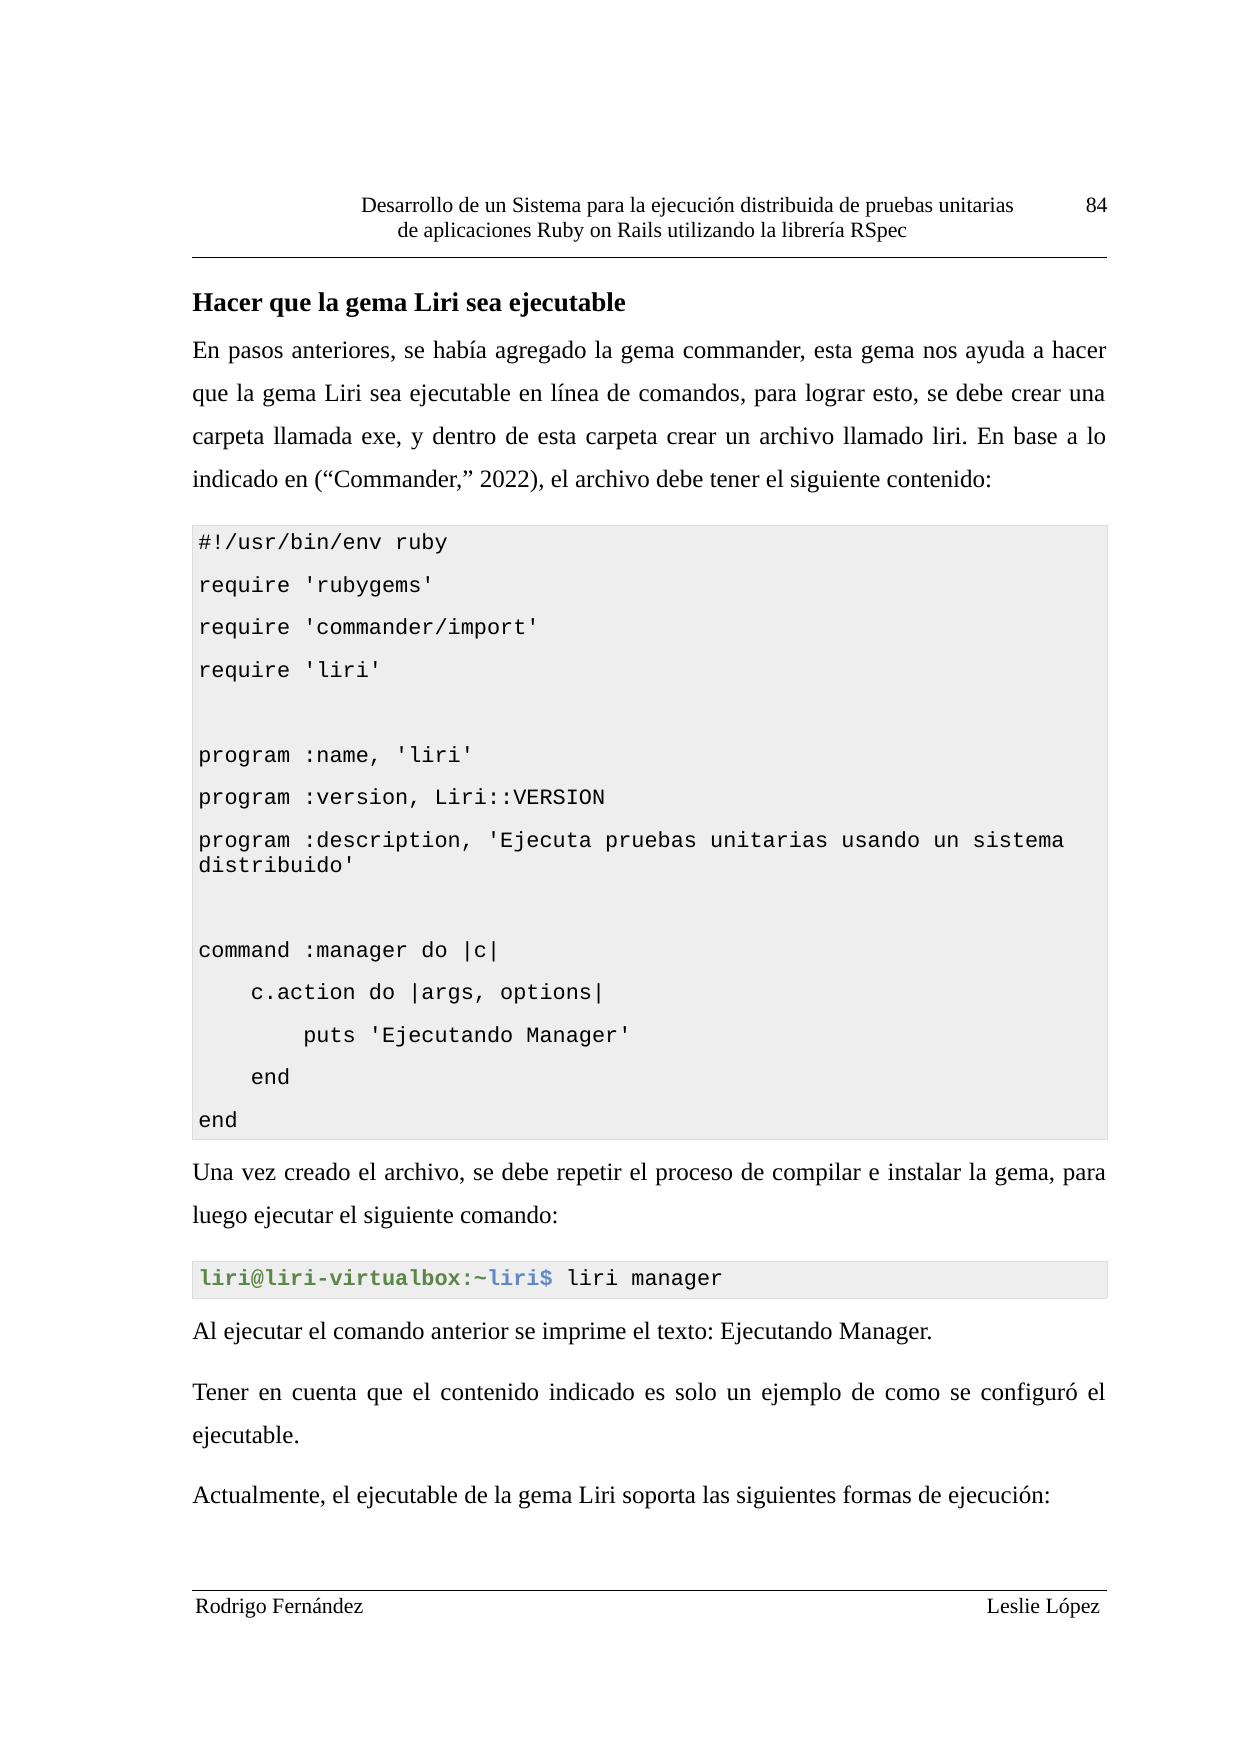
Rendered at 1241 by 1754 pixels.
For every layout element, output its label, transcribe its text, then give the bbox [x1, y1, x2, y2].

text program :description, 'Ejecuta pruebas unitarias usando un sistema distribuido' [193, 823, 1107, 878]
text program :version, Liri::VERSION [193, 780, 1107, 811]
text Hacer que la gema Liri sea ejecutable [192, 286, 1107, 317]
text require 'liri' [193, 653, 1107, 684]
text end [193, 1103, 1107, 1139]
text end [193, 1060, 1107, 1091]
text c.action do |args, options| [193, 975, 1107, 1006]
text #!/usr/bin/env ruby [193, 526, 1107, 556]
text liri@liri-virtualbox:~liri$ liri manager [193, 1262, 1107, 1298]
text command :manager do |c| [193, 933, 1107, 963]
text puts 'Ejecutando Manager' [193, 1018, 1107, 1048]
text Al ejecutar el comando anterior se imprime el texto: Ejecutando Manager. [192, 1316, 1107, 1344]
text program :name, 'liri' [193, 738, 1107, 769]
text require 'rubygems' [193, 568, 1107, 599]
text Una vez creado el archivo, se debe repetir el proceso de compilar e instalar la gema, para luego ejecutar el siguiente comando: [192, 1157, 1107, 1229]
text En pasos anteriores, se había agregado la gema commander, esta gema nos ayuda a hacer que la gema Liri sea ejecutable en línea de comandos, para lograr esto, se debe crear una carpeta llamada exe, y dentro de esta carpeta crear un archivo llamado liri. En base a lo indicado en (“Commander,” 2022)⁠, el archivo debe tener el siguiente contenido: [192, 335, 1107, 493]
text require 'commander/import' [193, 610, 1107, 641]
text Actualmente, el ejecutable de la gema Liri soporta las siguientes formas de ejecución: [192, 1481, 1107, 1509]
text Tener en cuenta que el contenido indicado es solo un ejemplo de como se configuró el ejecutable. [192, 1377, 1107, 1448]
